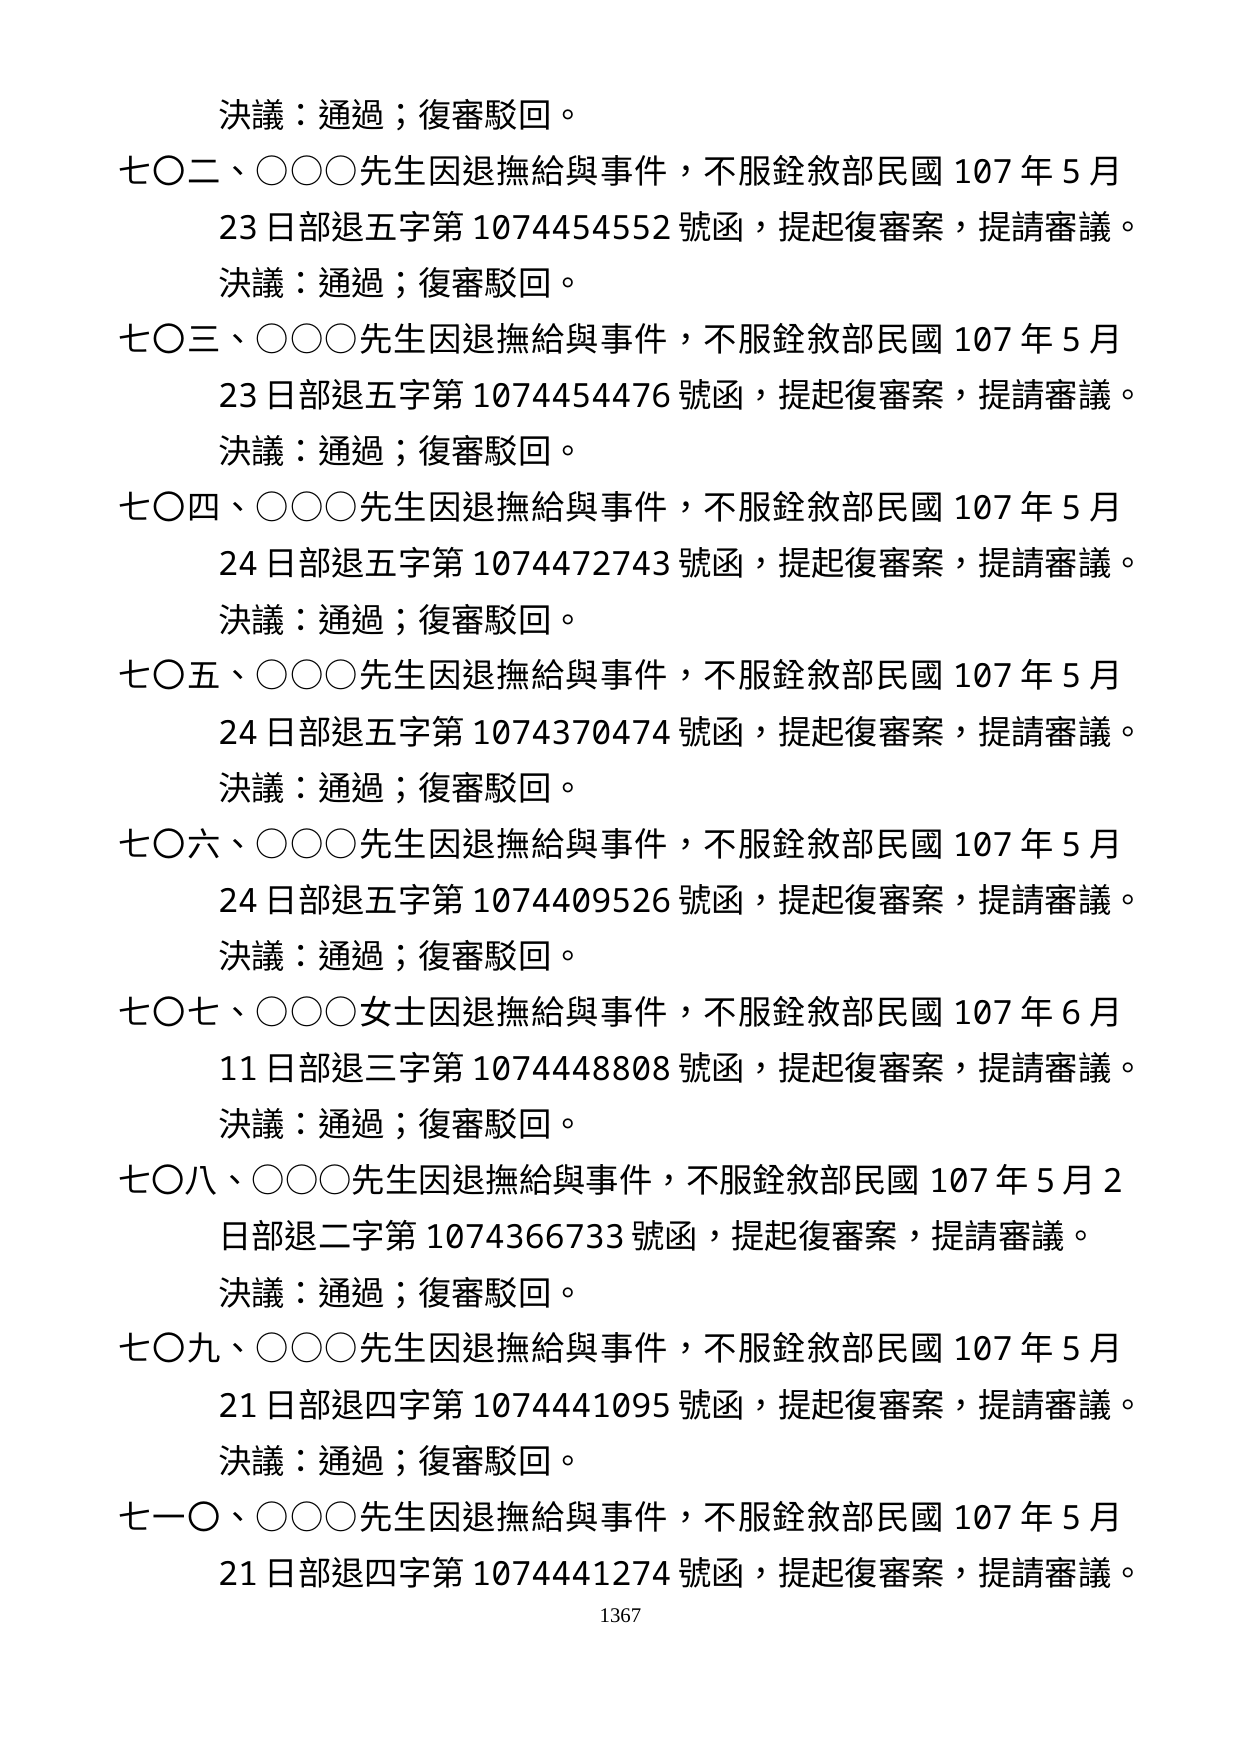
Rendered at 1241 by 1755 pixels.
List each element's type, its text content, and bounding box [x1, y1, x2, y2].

text 決議：通過；復審駁回。 [218, 89, 1122, 137]
text 決議：通過；復審駁回。 [218, 1098, 1122, 1146]
text 決議：通過；復審駁回。 [218, 1266, 1122, 1314]
text 決議：通過；復審駁回。 [218, 930, 1122, 978]
text 七〇七、○○○女士因退撫給與事件，不服銓敘部民國107年6月11日部退三字第1074448808號函，提起復審案，提請審議。 [118, 986, 1122, 1090]
text 七〇六、○○○先生因退撫給與事件，不服銓敘部民國107年5月24日部退五字第1074409526號函，提起復審案，提請審議。 [118, 817, 1122, 922]
text 七〇三、○○○先生因退撫給與事件，不服銓敘部民國107年5月23日部退五字第1074454476號函，提起復審案，提請審議。 [118, 313, 1122, 417]
text 七〇二、○○○先生因退撫給與事件，不服銓敘部民國107年5月23日部退五字第1074454552號函，提起復審案，提請審議。 [118, 144, 1122, 249]
text 決議：通過；復審駁回。 [218, 257, 1122, 305]
text 七〇五、○○○先生因退撫給與事件，不服銓敘部民國107年5月24日部退五字第1074370474號函，提起復審案，提請審議。 [118, 649, 1122, 754]
text 七〇九、○○○先生因退撫給與事件，不服銓敘部民國107年5月21日部退四字第1074441095號函，提起復審案，提請審議。 [118, 1322, 1122, 1427]
text 決議：通過；復審駁回。 [218, 1434, 1122, 1483]
text 決議：通過；復審駁回。 [218, 425, 1122, 473]
text 七〇八、○○○先生因退撫給與事件，不服銓敘部民國107年5月2日部退二字第1074366733號函，提起復審案，提請審議。 [118, 1154, 1122, 1258]
text 七〇四、○○○先生因退撫給與事件，不服銓敘部民國107年5月24日部退五字第1074472743號函，提起復審案，提請審議。 [118, 481, 1122, 586]
text 決議：通過；復審駁回。 [218, 593, 1122, 642]
text 七一〇、○○○先生因退撫給與事件，不服銓敘部民國107年5月21日部退四字第1074441274號函，提起復審案，提請審議。 [118, 1490, 1122, 1595]
text 決議：通過；復審駁回。 [218, 762, 1122, 810]
